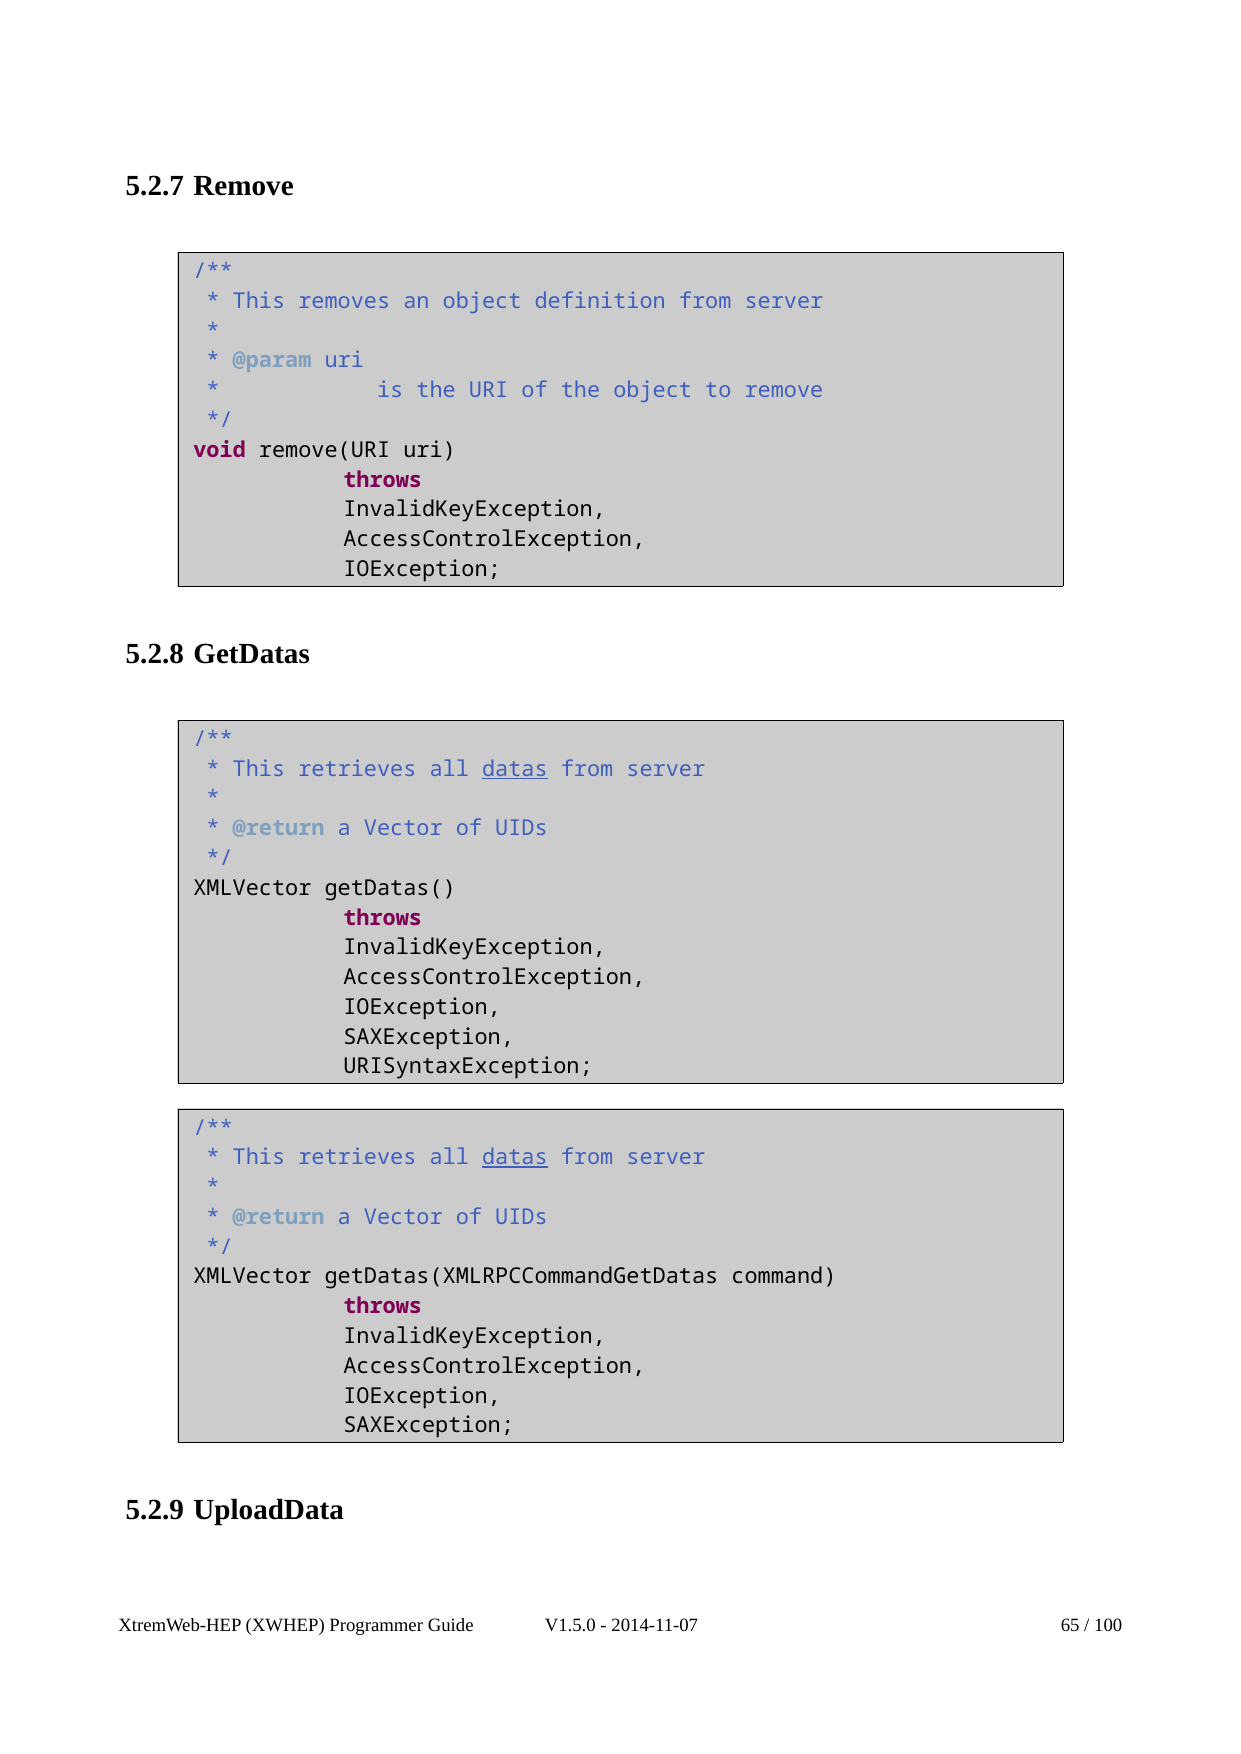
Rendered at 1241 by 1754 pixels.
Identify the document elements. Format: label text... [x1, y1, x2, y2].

text * This retrieves all datas from server [179, 1138, 1063, 1168]
text IOException, [179, 1377, 1063, 1406]
text * is the URI of the object to remove [179, 371, 1063, 401]
text /** [179, 1110, 1063, 1138]
text InvalidKeyException, [179, 490, 1063, 520]
text AccessControlException, [179, 520, 1063, 550]
text AccessControlException, [179, 958, 1063, 988]
text */ [179, 401, 1063, 431]
text InvalidKeyException, [179, 928, 1063, 958]
text throws [179, 1287, 1063, 1317]
text throws [179, 461, 1063, 490]
text SAXException, [179, 1018, 1063, 1047]
subtitle GetDatas [118, 636, 1122, 669]
text /** [179, 721, 1063, 749]
text XMLVector getDatas() [179, 869, 1063, 898]
text IOException; [179, 550, 1063, 586]
text * This removes an object definition from server [179, 282, 1063, 312]
subtitle Remove [118, 168, 1122, 202]
text * @return a Vector of UIDs [179, 809, 1063, 839]
text SAXException; [179, 1406, 1063, 1442]
text URISyntaxException; [179, 1047, 1063, 1083]
subtitle UploadData [118, 1492, 1122, 1526]
text IOException, [179, 988, 1063, 1018]
text AccessControlException, [179, 1347, 1063, 1377]
text XMLVector getDatas(XMLRPCCommandGetDatas command) [179, 1257, 1063, 1287]
text void remove(URI uri) [179, 431, 1063, 461]
text * [179, 1168, 1063, 1198]
text /** [179, 253, 1063, 282]
text * [179, 779, 1063, 809]
text * @return a Vector of UIDs [179, 1198, 1063, 1228]
text InvalidKeyException, [179, 1317, 1063, 1347]
text * This retrieves all datas from server [179, 749, 1063, 779]
text * [179, 312, 1063, 341]
text * @param uri [179, 341, 1063, 371]
text throws [179, 898, 1063, 928]
text */ [179, 1228, 1063, 1257]
text */ [179, 839, 1063, 869]
